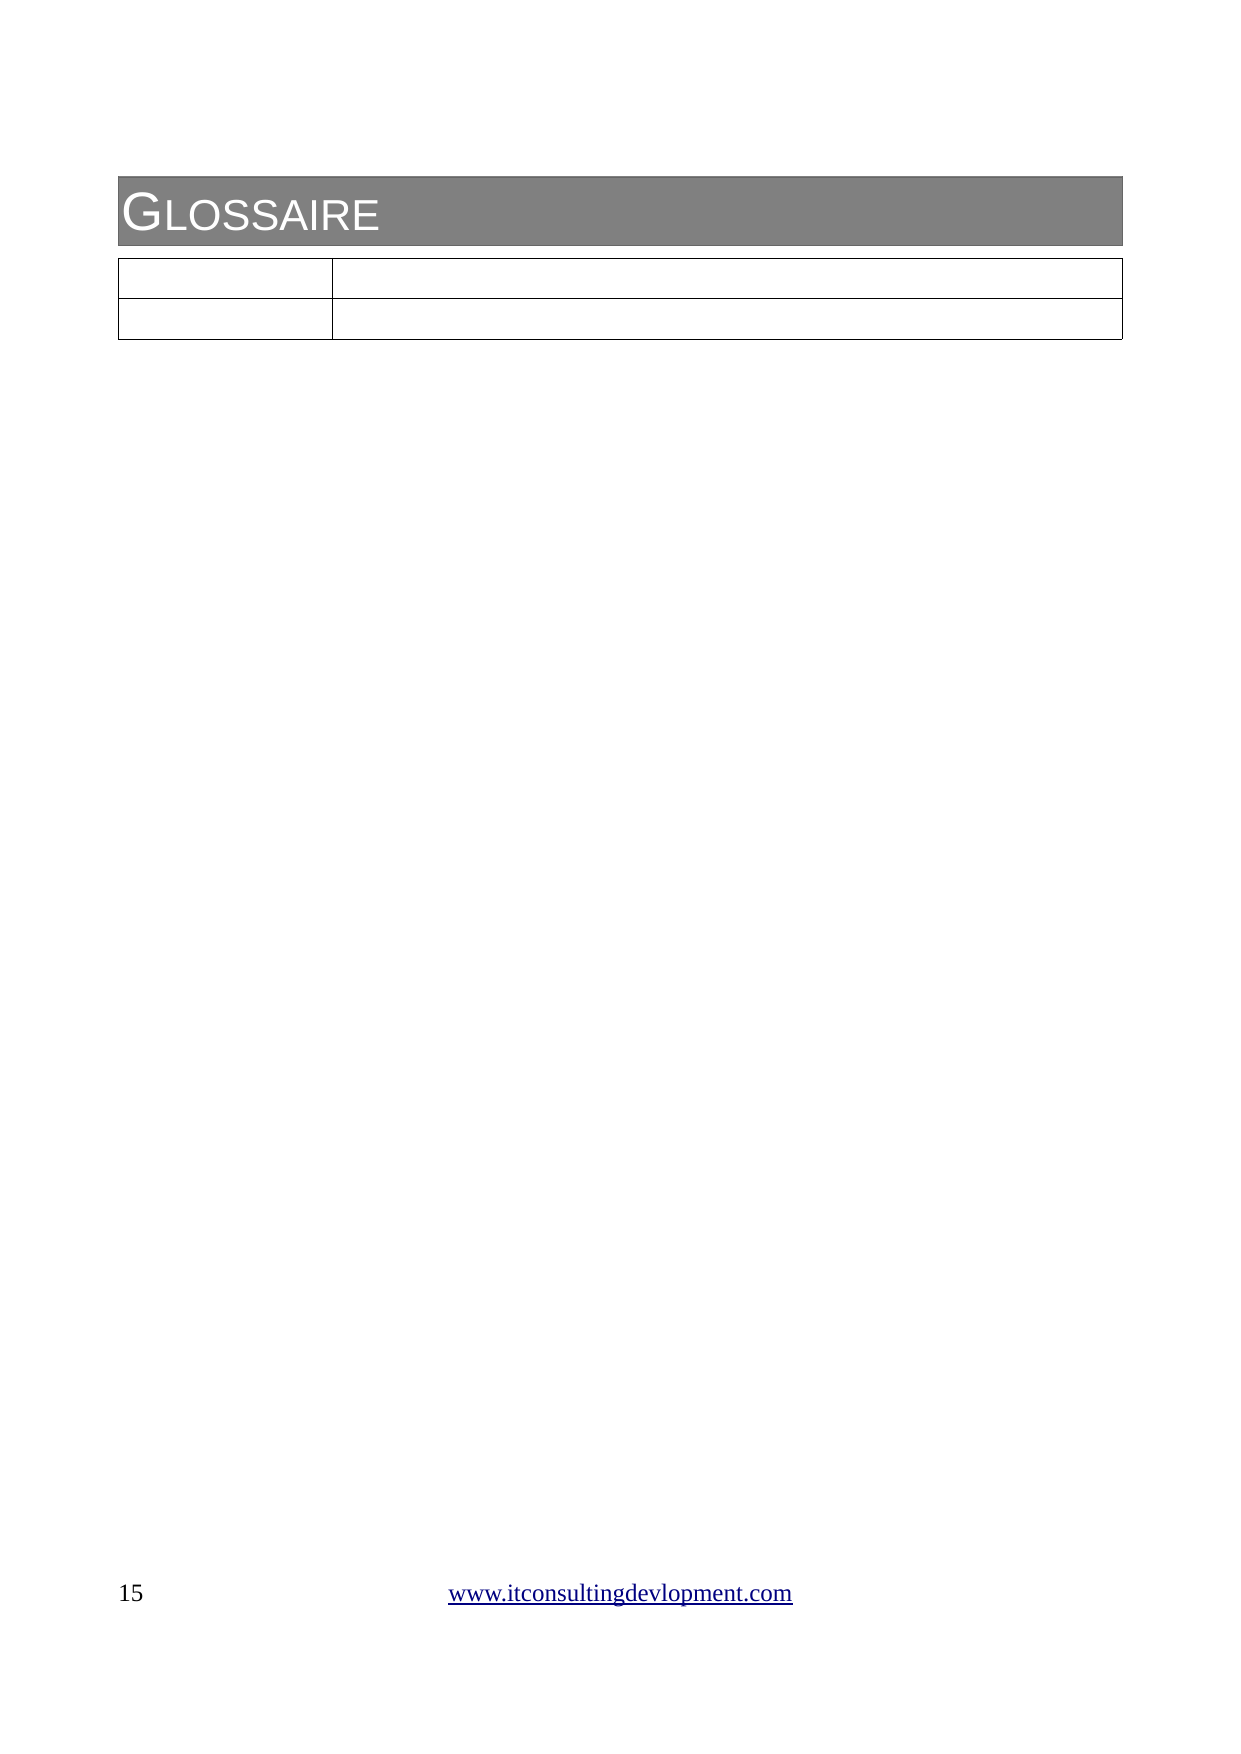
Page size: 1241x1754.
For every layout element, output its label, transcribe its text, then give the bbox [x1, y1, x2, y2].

table_cell [333, 299, 1122, 338]
table_header [333, 259, 1122, 298]
table_cell [119, 299, 332, 338]
table_header [119, 259, 332, 298]
subtitle Glossaire [119, 178, 1122, 245]
